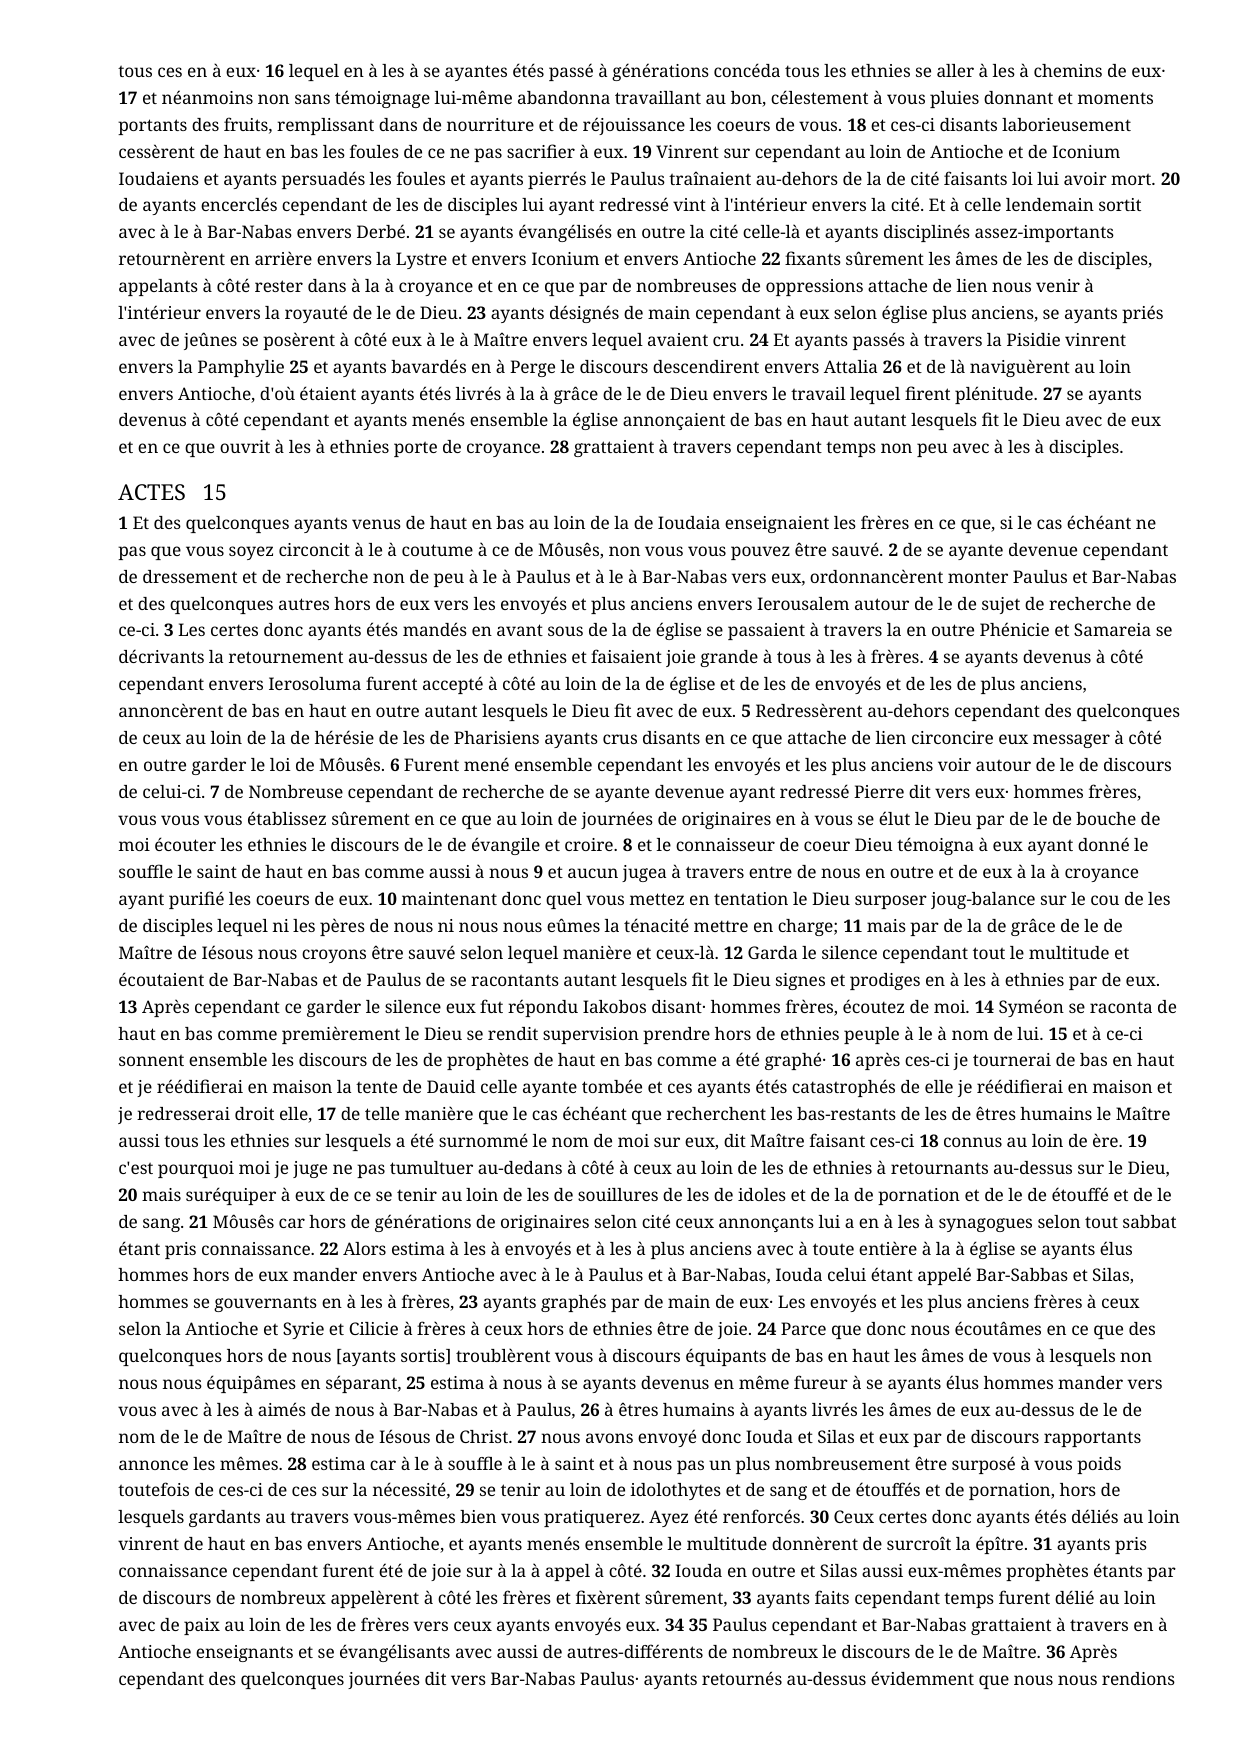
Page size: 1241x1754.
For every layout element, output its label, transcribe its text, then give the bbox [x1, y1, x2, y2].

text 1 Et des quelconques ayants venus de haut en bas au loin de la de Ioudaia enseignaient les frères en ce que, si le cas échéant ne pas que vous soyez circoncit à le à coutume à ce de Môusês, non vous vous pouvez être sauvé. 2 de se ayante devenue cependant de dressement et de recherche non de peu à le à Paulus et à le à Bar-Nabas vers eux, ordonnancèrent monter Paulus et Bar-Nabas et des quelconques autres hors de eux vers les envoyés et plus anciens envers Ierousalem autour de le de sujet de recherche de ce-ci. 3 Les certes donc ayants étés mandés en avant sous de la de église se passaient à travers la en outre Phénicie et Samareia se décrivants la retournement au-dessus de les de ethnies et faisaient joie grande à tous à les à frères. 4 se ayants devenus à côté cependant envers Ierosoluma furent accepté à côté au loin de la de église et de les de envoyés et de les de plus anciens, annoncèrent de bas en haut en outre autant lesquels le Dieu fit avec de eux. 5 Redressèrent au-dehors cependant des quelconques de ceux au loin de la de hérésie de les de Pharisiens ayants crus disants en ce que attache de lien circoncire eux messager à côté en outre garder le loi de Môusês. 6 Furent mené ensemble cependant les envoyés et les plus anciens voir autour de le de discours de celui-ci. 7 de Nombreuse cependant de recherche de se ayante devenue ayant redressé Pierre dit vers eux· hommes frères, vous vous vous établissez sûrement en ce que au loin de journées de originaires en à vous se élut le Dieu par de le de bouche de moi écouter les ethnies le discours de le de évangile et croire. 8 et le connaisseur de coeur Dieu témoigna à eux ayant donné le souffle le saint de haut en bas comme aussi à nous 9 et aucun jugea à travers entre de nous en outre et de eux à la à croyance ayant purifié les coeurs de eux. 10 maintenant donc quel vous mettez en tentation le Dieu surposer joug-balance sur le cou de les de disciples lequel ni les pères de nous ni nous nous eûmes la ténacité mettre en charge; 11 mais par de la de grâce de le de Maître de Iésous nous croyons être sauvé selon lequel manière et ceux-là. 12 Garda le silence cependant tout le multitude et écoutaient de Bar-Nabas et de Paulus de se racontants autant lesquels fit le Dieu signes et prodiges en à les à ethnies par de eux. 13 Après cependant ce garder le silence eux fut répondu Iakobos disant· hommes frères, écoutez de moi. 14 Syméon se raconta de haut en bas comme premièrement le Dieu se rendit supervision prendre hors de ethnies peuple à le à nom de lui. 15 et à ce-ci sonnent ensemble les discours de les de prophètes de haut en bas comme a été graphé· 16 après ces-ci je tournerai de bas en haut et je réédifierai en maison la tente de Dauid celle ayante tombée et ces ayants étés catastrophés de elle je réédifierai en maison et je redresserai droit elle, 17 de telle manière que le cas échéant que recherchent les bas-restants de les de êtres humains le Maître aussi tous les ethnies sur lesquels a été surnommé le nom de moi sur eux, dit Maître faisant ces-ci 18 connus au loin de ère. 19 c'est pourquoi moi je juge ne pas tumultuer au-dedans à côté à ceux au loin de les de ethnies à retournants au-dessus sur le Dieu, 20 mais suréquiper à eux de ce se tenir au loin de les de souillures de les de idoles et de la de pornation et de le de étouffé et de le de sang. 21 Môusês car hors de générations de originaires selon cité ceux annonçants lui a en à les à synagogues selon tout sabbat étant pris connaissance. 22 Alors estima à les à envoyés et à les à plus anciens avec à toute entière à la à église se ayants élus hommes hors de eux mander envers Antioche avec à le à Paulus et à Bar-Nabas, Iouda celui étant appelé Bar-Sabbas et Silas, hommes se gouvernants en à les à frères, 23 ayants graphés par de main de eux· Les envoyés et les plus anciens frères à ceux selon la Antioche et Syrie et Cilicie à frères à ceux hors de ethnies être de joie. 24 Parce que donc nous écoutâmes en ce que des quelconques hors de nous [ayants sortis] troublèrent vous à discours équipants de bas en haut les âmes de vous à lesquels non nous nous équipâmes en séparant, 25 estima à nous à se ayants devenus en même fureur à se ayants élus hommes mander vers vous avec à les à aimés de nous à Bar-Nabas et à Paulus, 26 à êtres humains à ayants livrés les âmes de eux au-dessus de le de nom de le de Maître de nous de Iésous de Christ. 27 nous avons envoyé donc Iouda et Silas et eux par de discours rapportants annonce les mêmes. 28 estima car à le à souffle à le à saint et à nous pas un plus nombreusement être surposé à vous poids toutefois de ces-ci de ces sur la nécessité, 29 se tenir au loin de idolothytes et de sang et de étouffés et de pornation, hors de lesquels gardants au travers vous-mêmes bien vous pratiquerez. Ayez été renforcés. 30 Ceux certes donc ayants étés déliés au loin vinrent de haut en bas envers Antioche, et ayants menés ensemble le multitude donnèrent de surcroît la épître. 31 ayants pris connaissance cependant furent été de joie sur à la à appel à côté. 32 Iouda en outre et Silas aussi eux-mêmes prophètes étants par de discours de nombreux appelèrent à côté les frères et fixèrent sûrement, 33 ayants faits cependant temps furent délié au loin avec de paix au loin de les de frères vers ceux ayants envoyés eux. 34 35 Paulus cependant et Bar-Nabas grattaient à travers en à Antioche enseignants et se évangélisants avec aussi de autres-différents de nombreux le discours de le de Maître. 36 Après cependant des quelconques journées dit vers Bar-Nabas Paulus· ayants retournés au-dessus évidemment que nous nous rendions [118, 511, 1181, 1690]
text ACTES 15 [118, 477, 1181, 507]
text tous ces en à eux· 16 lequel en à les à se ayantes étés passé à générations concéda tous les ethnies se aller à les à chemins de eux· 17 et néanmoins non sans témoignage lui-même abandonna travaillant au bon, célestement à vous pluies donnant et moments portants des fruits, remplissant dans de nourriture et de réjouissance les coeurs de vous. 18 et ces-ci disants laborieusement cessèrent de haut en bas les foules de ce ne pas sacrifier à eux. 19 Vinrent sur cependant au loin de Antioche et de Iconium Ioudaiens et ayants persuadés les foules et ayants pierrés le Paulus traînaient au-dehors de la de cité faisants loi lui avoir mort. 20 de ayants encerclés cependant de les de disciples lui ayant redressé vint à l'intérieur envers la cité. Et à celle lendemain sortit avec à le à Bar-Nabas envers Derbé. 21 se ayants évangélisés en outre la cité celle-là et ayants disciplinés assez-importants retournèrent en arrière envers la Lystre et envers Iconium et envers Antioche 22 fixants sûrement les âmes de les de disciples, appelants à côté rester dans à la à croyance et en ce que par de nombreuses de oppressions attache de lien nous venir à l'intérieur envers la royauté de le de Dieu. 23 ayants désignés de main cependant à eux selon église plus anciens, se ayants priés avec de jeûnes se posèrent à côté eux à le à Maître envers lequel avaient cru. 24 Et ayants passés à travers la Pisidie vinrent envers la Pamphylie 25 et ayants bavardés en à Perge le discours descendirent envers Attalia 26 et de là naviguèrent au loin envers Antioche, d'où étaient ayants étés livrés à la à grâce de le de Dieu envers le travail lequel firent plénitude. 27 se ayants devenus à côté cependant et ayants menés ensemble la église annonçaient de bas en haut autant lesquels fit le Dieu avec de eux et en ce que ouvrit à les à ethnies porte de croyance. 28 grattaient à travers cependant temps non peu avec à les à disciples. [118, 59, 1181, 459]
